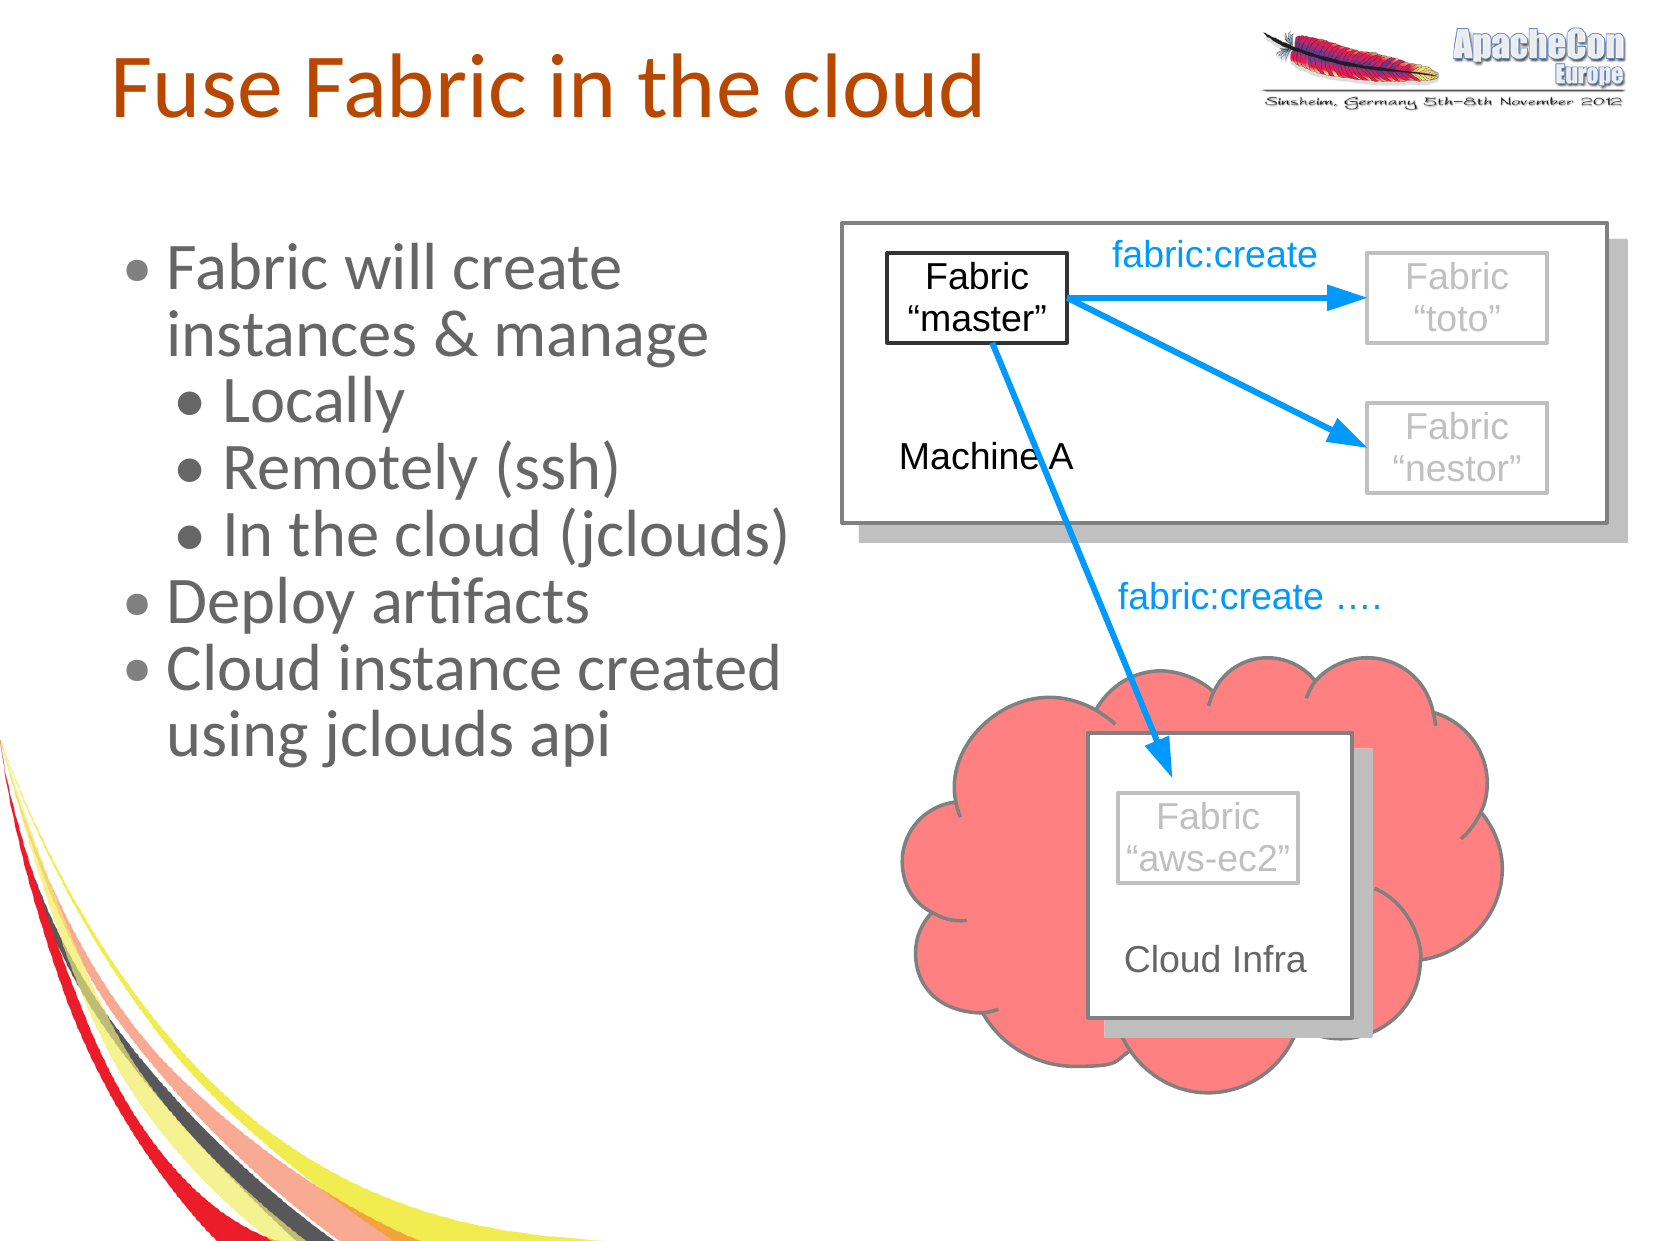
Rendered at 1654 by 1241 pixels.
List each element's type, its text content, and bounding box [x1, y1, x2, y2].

text_box Fabric “toto” [1367, 252, 1548, 343]
title Fuse Fabric in the cloud [51, 38, 1411, 151]
picture [0, 0, 1654, 1241]
text_box Fabric “aws-ec2” [1118, 792, 1299, 883]
text_box Machine A [842, 222, 1608, 523]
text_box Fabric “nestor” [1367, 402, 1548, 493]
text_box fabric:create …. [1103, 567, 1398, 625]
list Fabric will create instances & manage • Locally • Remotely (ssh) • In the cloud (jclouds) Deploy artifacts Cloud instance created using jclouds api [105, 239, 811, 1126]
text_box Fabric “master” [887, 252, 1068, 343]
text_box Cloud Infra [1088, 732, 1353, 1018]
text_box [902, 657, 1503, 1093]
text_box fabric:create [1097, 225, 1334, 283]
